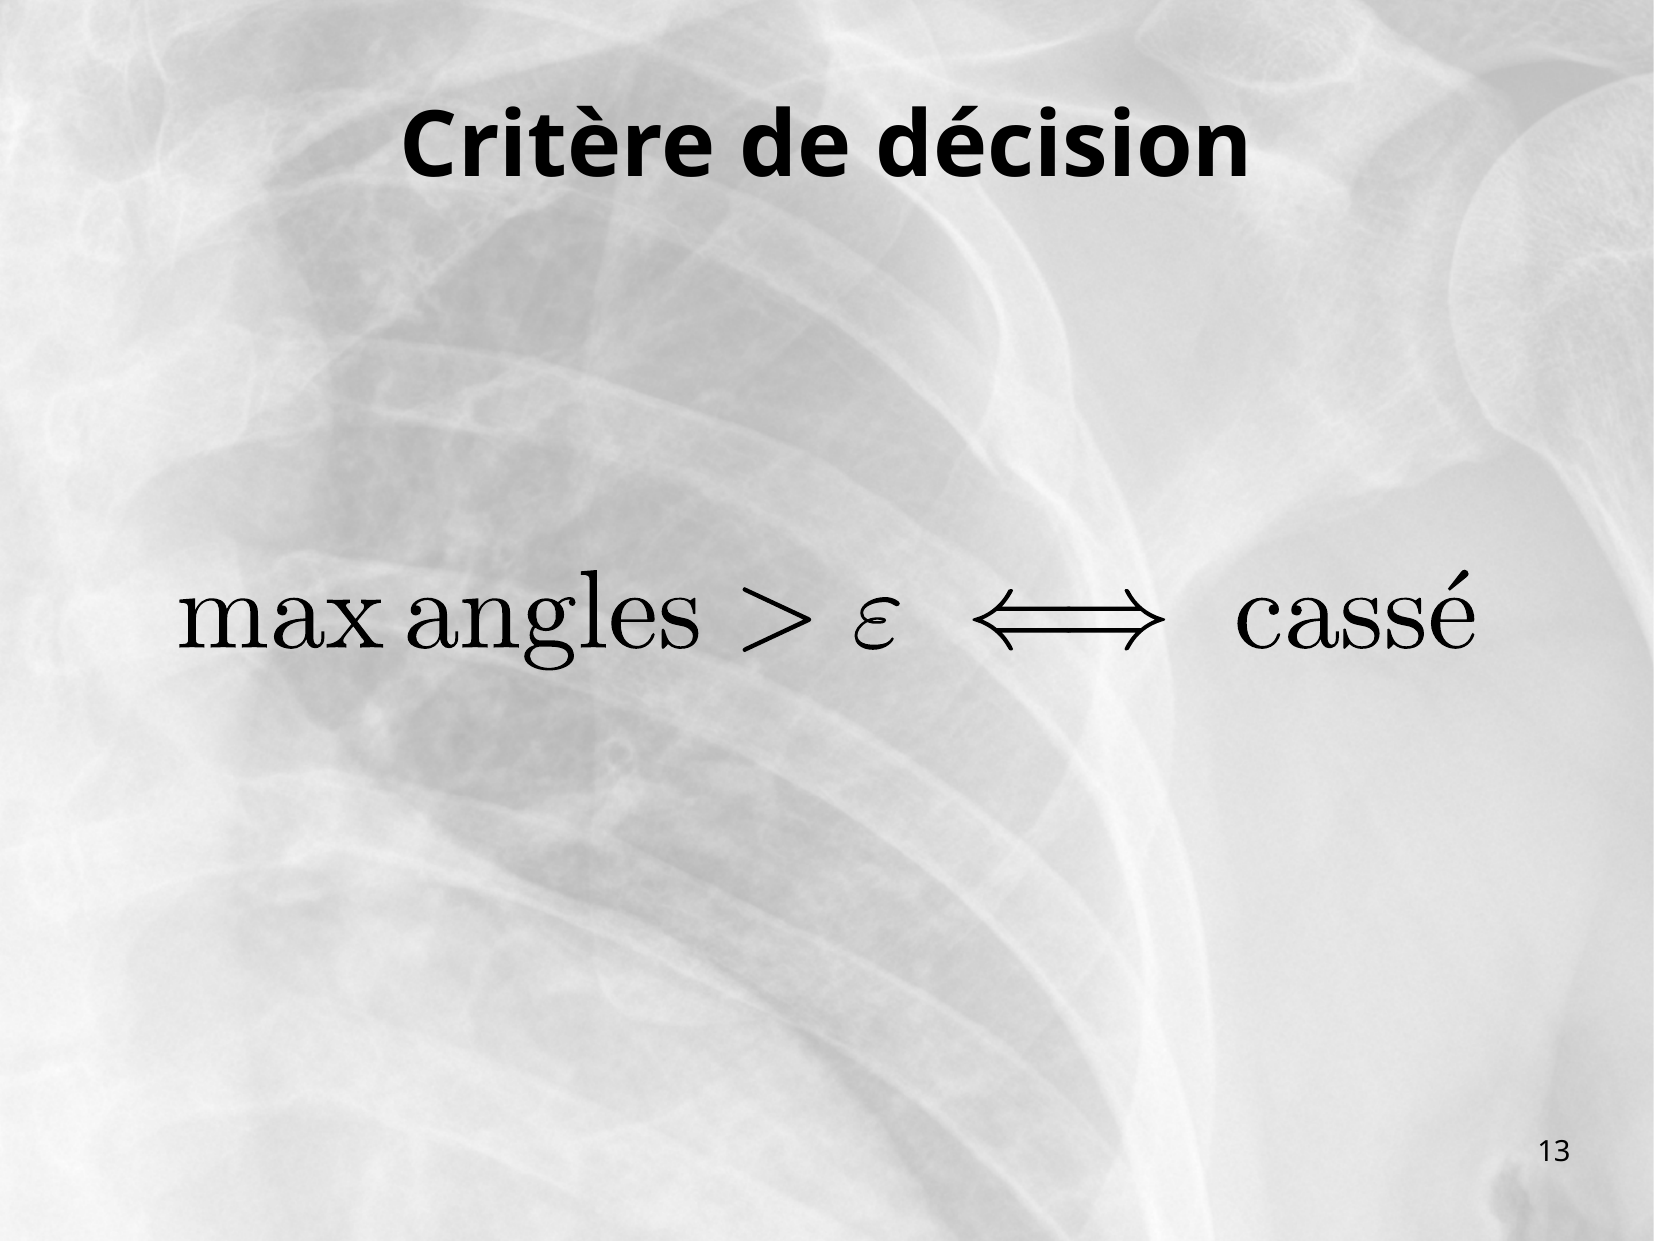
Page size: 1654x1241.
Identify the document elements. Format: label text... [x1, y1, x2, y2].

text_box [179, 598, 267, 648]
text_box [326, 599, 384, 648]
picture [0, 0, 1654, 1241]
text_box [611, 597, 655, 649]
text_box [524, 597, 576, 671]
text_box [1447, 569, 1469, 591]
text_box [1387, 597, 1424, 649]
text_box [1343, 597, 1380, 649]
text_box [407, 597, 459, 649]
text_box [742, 587, 812, 653]
text_box [580, 570, 606, 648]
text_box [1237, 597, 1281, 649]
text_box [462, 598, 519, 648]
text_box [661, 597, 699, 649]
title Critère de décision [82, 37, 1571, 245]
text_box [1288, 597, 1339, 649]
text_box [1430, 597, 1475, 649]
text_box [854, 597, 900, 650]
text_box [273, 597, 325, 649]
text_box [972, 589, 1166, 651]
